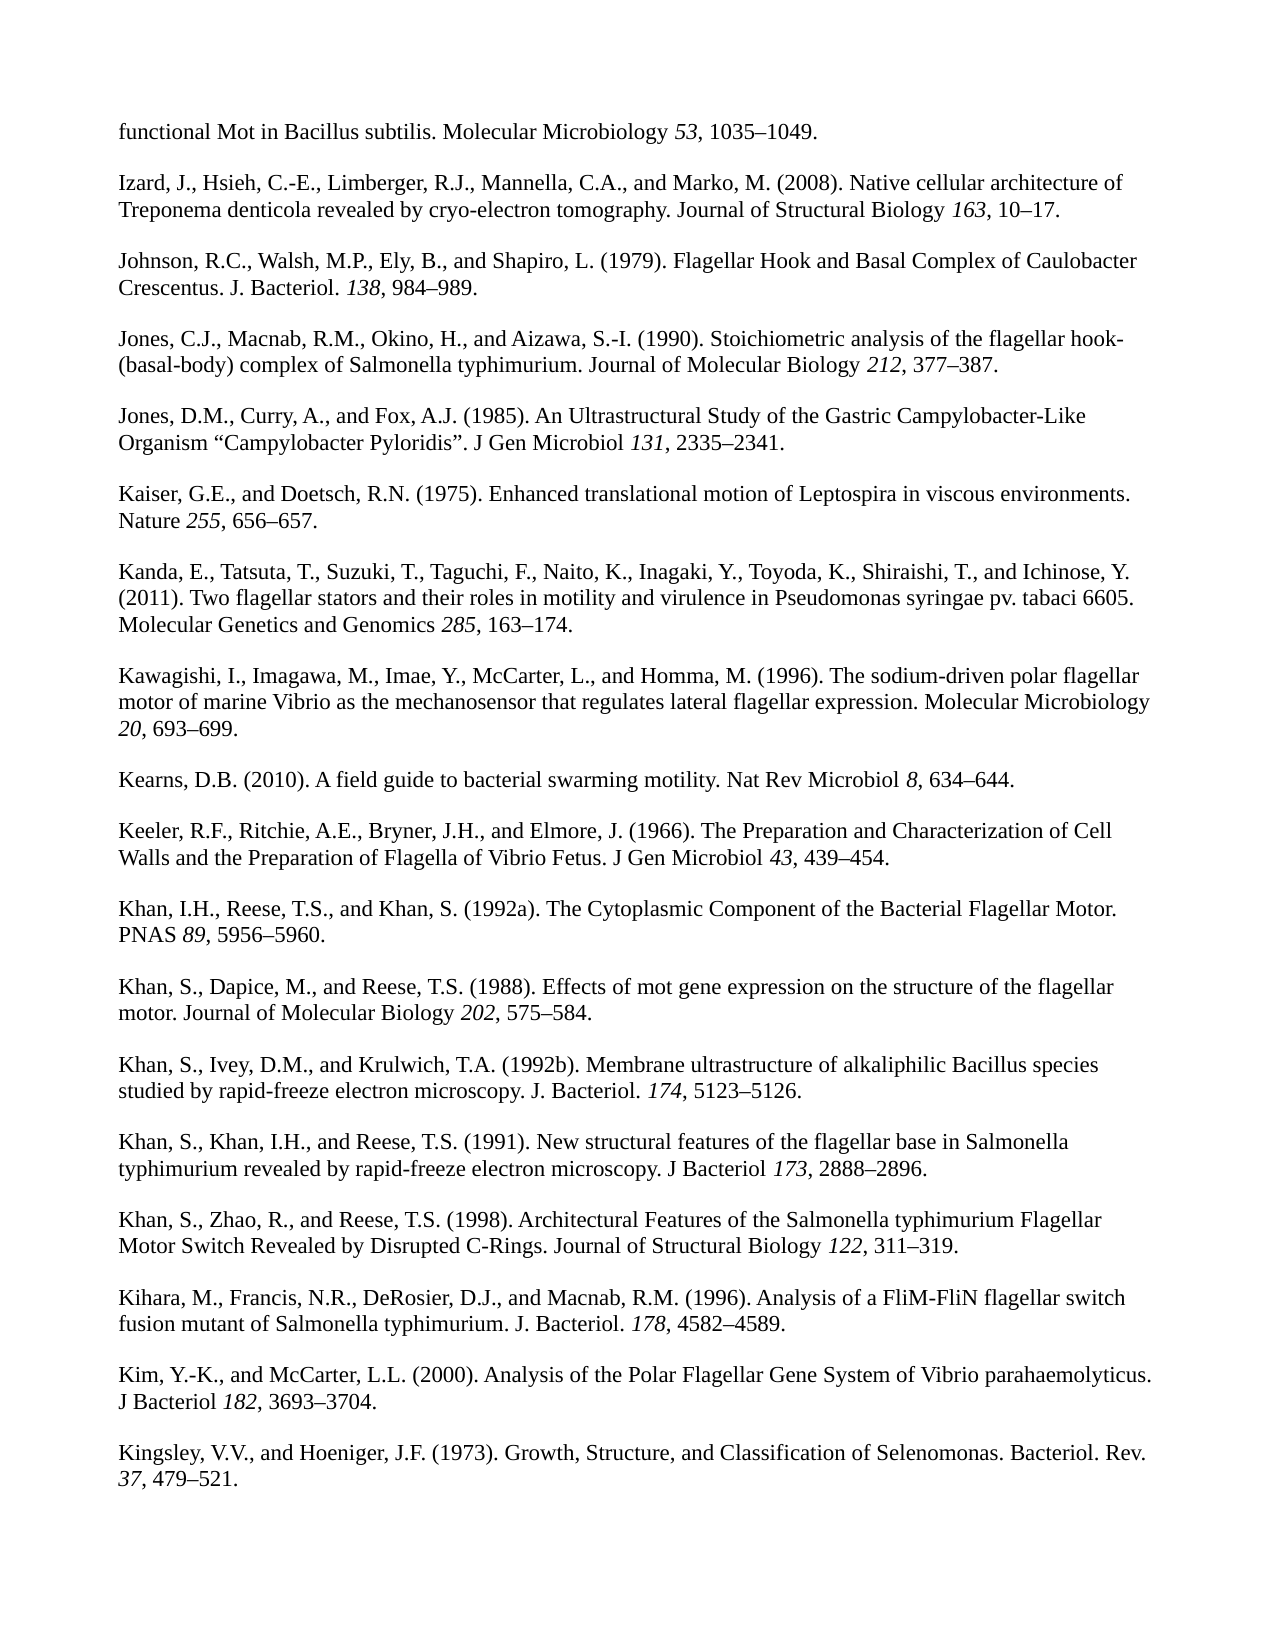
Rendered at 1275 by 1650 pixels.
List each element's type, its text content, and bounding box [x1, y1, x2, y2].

text Izard, J., Hsieh, C.-E., Limberger, R.J., Mannella, C.A., and Marko, M. (2008). Native cellular architecture of Treponema denticola revealed by cryo-electron tomography. Journal of Structural Biology 163, 10–17. [118, 169, 1157, 222]
text Khan, S., Zhao, R., and Reese, T.S. (1998). Architectural Features of the Salmonella typhimurium Flagellar Motor Switch Revealed by Disrupted C-Rings. Journal of Structural Biology 122, 311–319. [118, 1206, 1157, 1259]
text Johnson, R.C., Walsh, M.P., Ely, B., and Shapiro, L. (1979). Flagellar Hook and Basal Complex of Caulobacter Crescentus. J. Bacteriol. 138, 984–989. [118, 247, 1157, 300]
text Kanda, E., Tatsuta, T., Suzuki, T., Taguchi, F., Naito, K., Inagaki, Y., Toyoda, K., Shiraishi, T., and Ichinose, Y. (2011). Two flagellar stators and their roles in motility and virulence in Pseudomonas syringae pv. tabaci 6605. Molecular Genetics and Genomics 285, 163–174. [118, 558, 1157, 637]
text Khan, S., Khan, I.H., and Reese, T.S. (1991). New structural features of the flagellar base in Salmonella typhimurium revealed by rapid-freeze electron microscopy. J Bacteriol 173, 2888–2896. [118, 1128, 1157, 1181]
text functional Mot in Bacillus subtilis. Molecular Microbiology 53, 1035–1049. [118, 118, 1157, 144]
text Kaiser, G.E., and Doetsch, R.N. (1975). Enhanced translational motion of Leptospira in viscous environments. Nature 255, 656–657. [118, 480, 1157, 533]
text Kihara, M., Francis, N.R., DeRosier, D.J., and Macnab, R.M. (1996). Analysis of a FliM-FliN flagellar switch fusion mutant of Salmonella typhimurium. J. Bacteriol. 178, 4582–4589. [118, 1284, 1157, 1336]
text Kawagishi, I., Imagawa, M., Imae, Y., McCarter, L., and Homma, M. (1996). The sodium-driven polar flagellar motor of marine Vibrio as the mechanosensor that regulates lateral flagellar expression. Molecular Microbiology 20, 693–699. [118, 662, 1157, 741]
text Kingsley, V.V., and Hoeniger, J.F. (1973). Growth, Structure, and Classification of Selenomonas. Bacteriol. Rev. 37, 479–521. [118, 1439, 1157, 1492]
text Jones, D.M., Curry, A., and Fox, A.J. (1985). An Ultrastructural Study of the Gastric Campylobacter-Like Organism “Campylobacter Pyloridis”. J Gen Microbiol 131, 2335–2341. [118, 403, 1157, 455]
text Khan, S., Ivey, D.M., and Krulwich, T.A. (1992b). Membrane ultrastructure of alkaliphilic Bacillus species studied by rapid-freeze electron microscopy. J. Bacteriol. 174, 5123–5126. [118, 1051, 1157, 1103]
text Khan, I.H., Reese, T.S., and Khan, S. (1992a). The Cytoplasmic Component of the Bacterial Flagellar Motor. PNAS 89, 5956–5960. [118, 895, 1157, 948]
text Khan, S., Dapice, M., and Reese, T.S. (1988). Effects of mot gene expression on the structure of the flagellar motor. Journal of Molecular Biology 202, 575–584. [118, 973, 1157, 1026]
text Jones, C.J., Macnab, R.M., Okino, H., and Aizawa, S.-I. (1990). Stoichiometric analysis of the flagellar hook-(basal-body) complex of Salmonella typhimurium. Journal of Molecular Biology 212, 377–387. [118, 325, 1157, 378]
text Kearns, D.B. (2010). A field guide to bacterial swarming motility. Nat Rev Microbiol 8, 634–644. [118, 766, 1157, 792]
text Keeler, R.F., Ritchie, A.E., Bryner, J.H., and Elmore, J. (1966). The Preparation and Characterization of Cell Walls and the Preparation of Flagella of Vibrio Fetus. J Gen Microbiol 43, 439–454. [118, 817, 1157, 870]
text Kim, Y.-K., and McCarter, L.L. (2000). Analysis of the Polar Flagellar Gene System of Vibrio parahaemolyticus. J Bacteriol 182, 3693–3704. [118, 1361, 1157, 1414]
